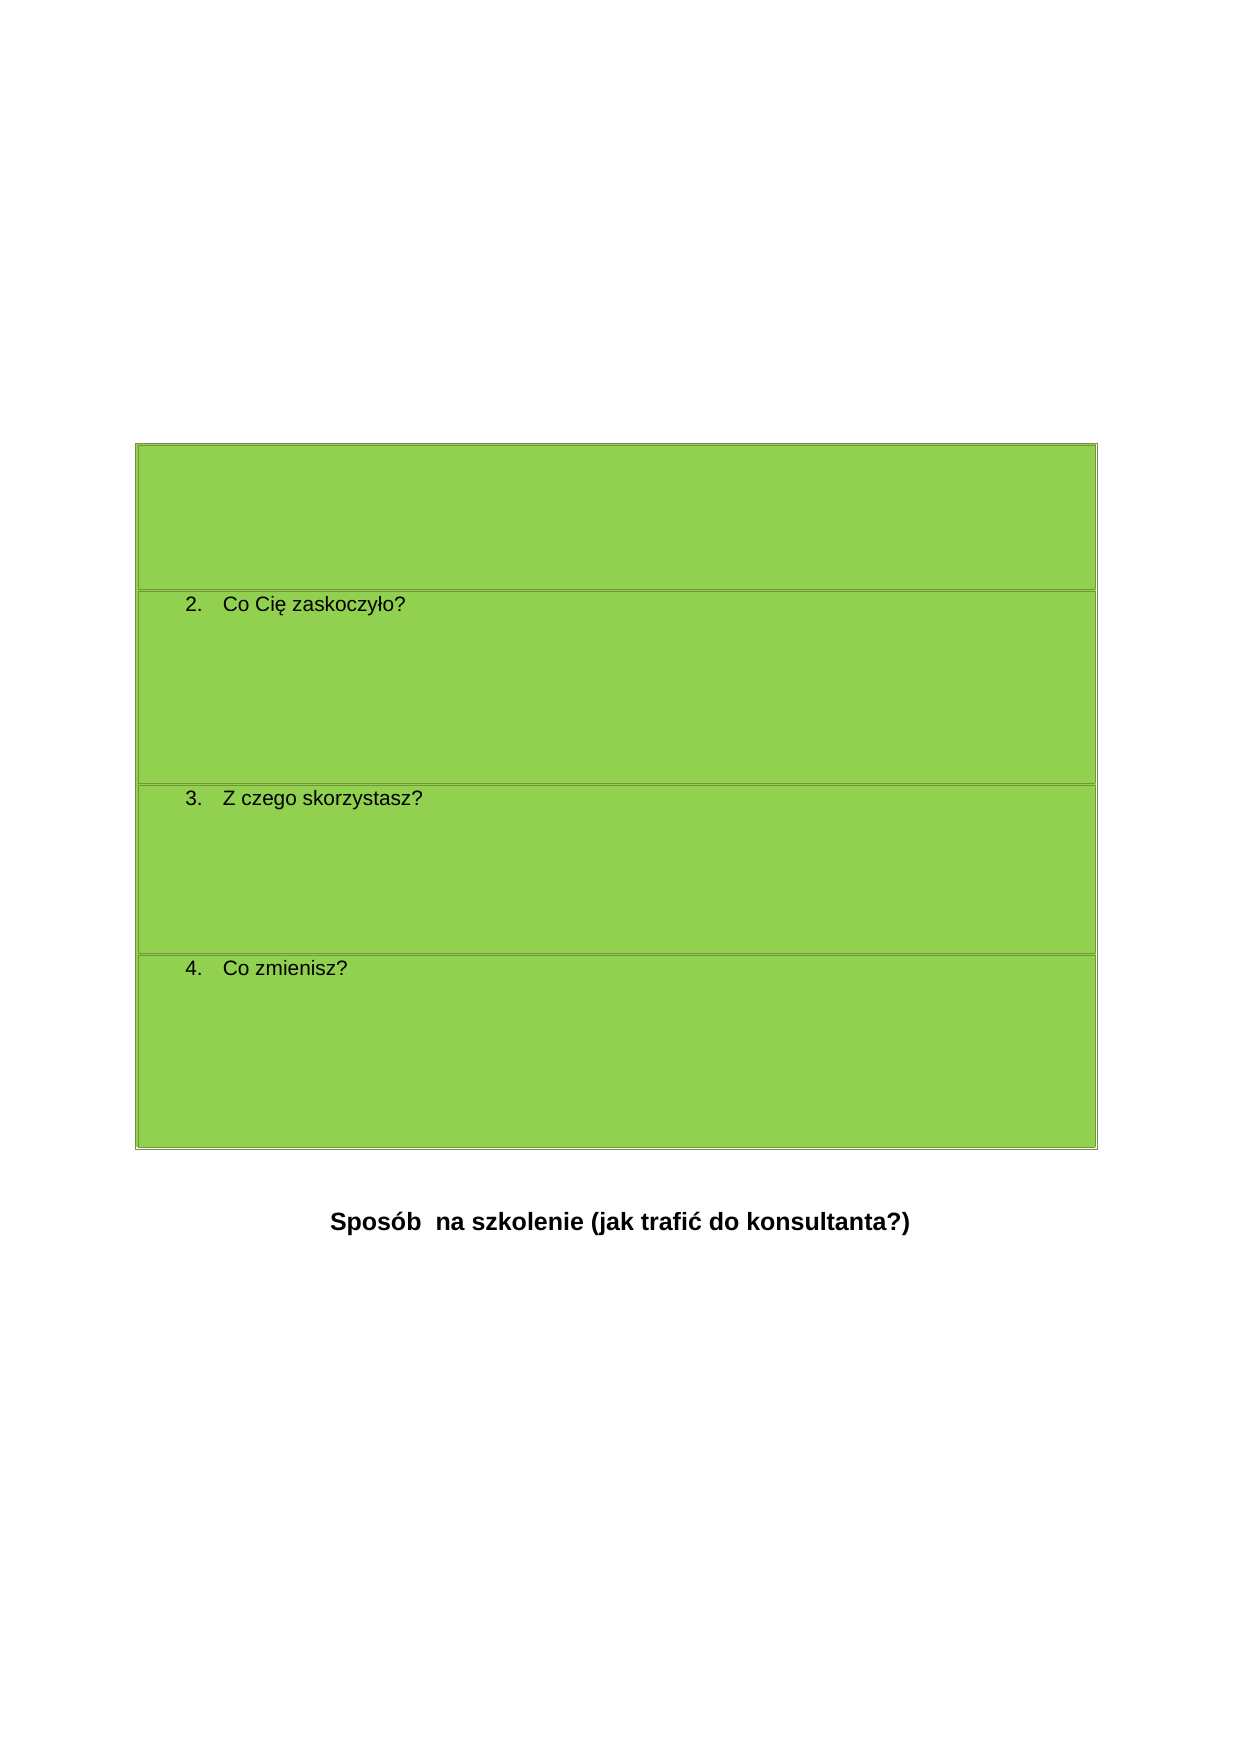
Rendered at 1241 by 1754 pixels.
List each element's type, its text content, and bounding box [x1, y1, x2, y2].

table_header [139, 446, 1095, 589]
table_cell Co zmienisz? [139, 956, 1095, 1147]
table_cell Co Cię zaskoczyło? [139, 592, 1095, 783]
table_cell Z czego skorzystasz? [139, 786, 1095, 953]
text Sposób na szkolenie (jak trafić do konsultanta?) [148, 1207, 1092, 1236]
